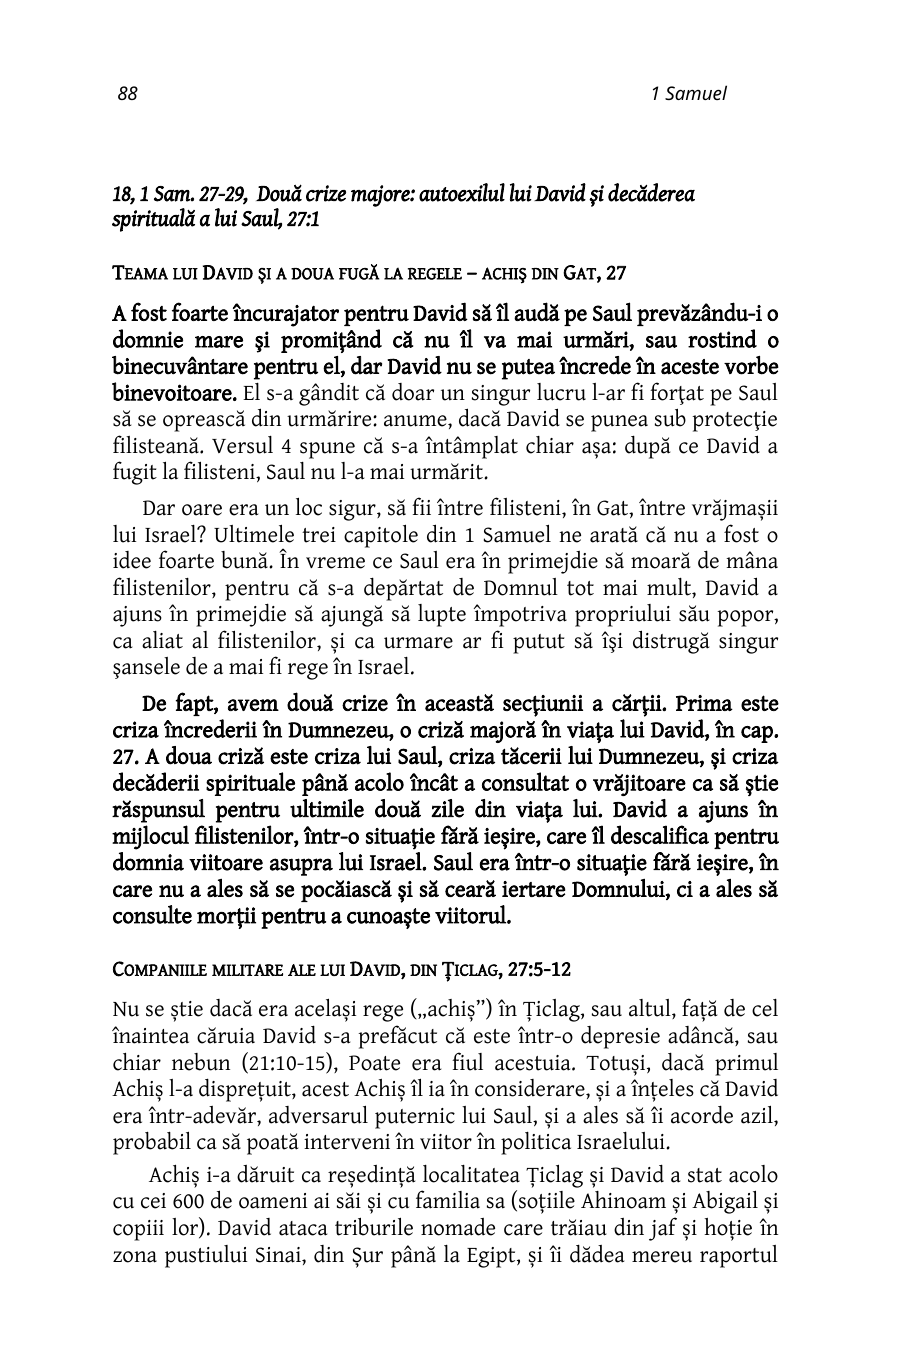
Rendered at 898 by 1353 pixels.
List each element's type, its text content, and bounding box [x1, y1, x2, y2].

text De fapt, avem două crize în această secțiunii a cărții. Prima este criza încrederii în Dumnezeu, o criză majoră în viața lui David, în cap. 27. A doua criză este criza lui Saul, criza tăcerii lui Dumnezeu, și criza decăderii spirituale până acolo încât a consultat o vrăjitoare ca să știe răspunsul pentru ultimile două zile din viața lui. David a ajuns în mijlocul filistenilor, într-o situație fără ieșire, care îl descalifica pentru domnia viitoare asupra lui Israel. Saul era într-o situație fără ieșire, în care nu a ales să se pocăiască și să ceară iertare Domnului, ci a ales să consulte morții pentru a cunoaște viitorul. [112, 690, 779, 929]
text Dar oare era un loc sigur, să fii între filisteni, în Gat, între vrăjmașii lui Israel? Ultimele trei capitole din 1 Samuel ne arată că nu a fost o idee foarte bună. În vreme ce Saul era în primejdie să moară de mâna filistenilor, pentru că s-a depărtat de Domnul tot mai mult, David a ajuns în primejdie să ajungă să lupte împotriva propriului său popor, ca aliat al filistenilor, și ca urmare ar fi putut să îşi distrugă singur şansele de a mai fi rege în Israel. [112, 495, 779, 681]
subtitle Teama lui David și a doua fugă la regele – achiş din Gat, 27 [112, 260, 779, 285]
text Nu se știe dacă era același rege („achiș”) în Țiclag, sau altul, față de cel înaintea căruia David s-a prefăcut că este într-o depresie adâncă, sau chiar nebun (21:10-15), Poate era fiul acestuia. Totuși, dacă primul Achiș l-a disprețuit, acest Achiș îl ia în considerare, și a înțeles că David era într-adevăr, adversarul puternic lui Saul, și a ales să îi acorde azil, probabil ca să poată interveni în viitor în politica Israelului. [112, 997, 779, 1156]
subtitle Companiile militare ale lui David, din Țiclag, 27:5-12 [112, 956, 779, 982]
text A fost foarte încurajator pentru David să îl audă pe Saul prevăzându-i o domnie mare şi promițând că nu îl va mai urmări, sau rostind o binecuvântare pentru el, dar David nu se putea încrede în aceste vorbe binevoitoare. El s-a gândit că doar un singur lucru l-ar fi forţat pe Saul să se oprească din urmărire: anume, dacă David se punea sub protecţie filisteană. Versul 4 spune că s-a întâmplat chiar așa: după ce David a fugit la filisteni, Saul nu l-a mai urmărit. [112, 300, 779, 486]
text Achiș i-a dăruit ca reședință localitatea Țiclag și David a stat acolo cu cei 600 de oameni ai săi și cu familia sa (soțiile Ahinoam și Abigail și copiii lor). David ataca triburile nomade care trăiau din jaf și hoție în zona pustiului Sinai, din Șur până la Egipt, și îi dădea mereu raportul [112, 1162, 779, 1268]
subtitle 18, 1 Sam. 27-29, Două crize majore: autoexilul lui David și decăderea spirituală a lui Saul, 27:1 [112, 181, 779, 231]
